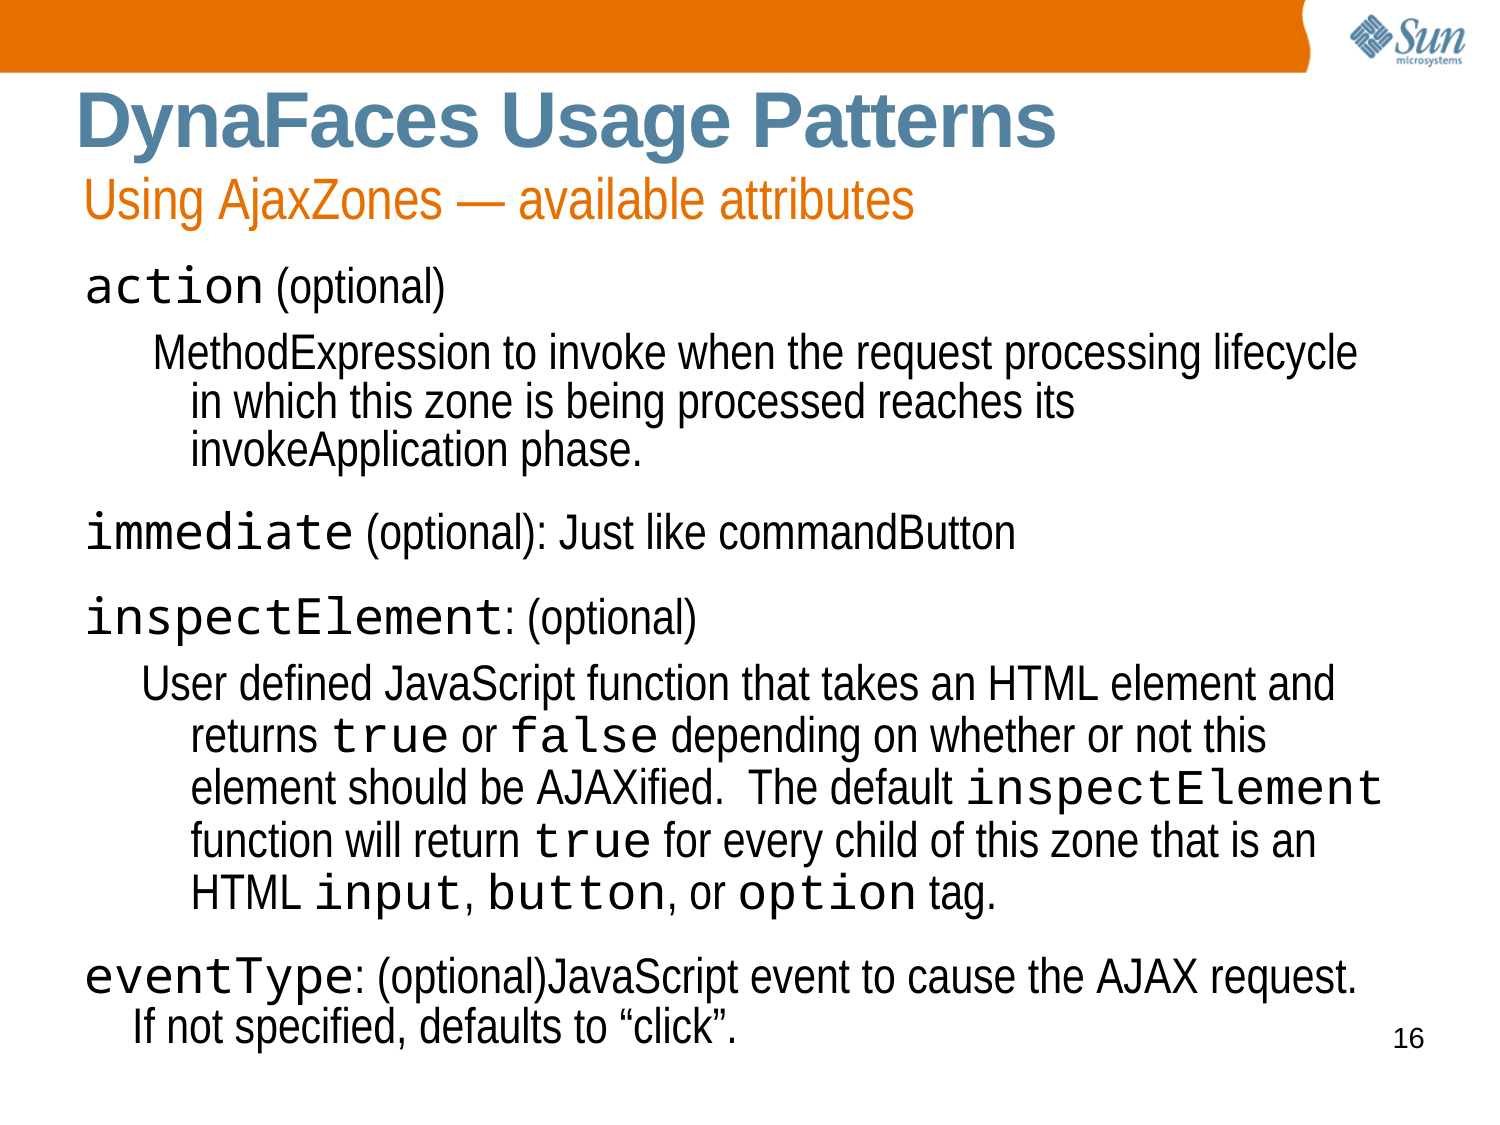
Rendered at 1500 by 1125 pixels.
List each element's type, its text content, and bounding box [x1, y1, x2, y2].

text_box Using AjaxZones — available attributes [83, 174, 1351, 242]
list action (optional) MethodExpression to invoke when the request processing lifecycle in which this zone is being processed reaches its invokeApplication phase. immediate (optional): Just like commandButton inspectElement: (optional) User defined JavaScript function that takes an HTML element and returns true or false depending on whether or not this element should be AJAXified. The default inspectElement function will return true for every child of this zone that is an HTML input, button, or option tag. eventType: (optional)JavaScript event to cause the AJAX request. If not specified, defaults to “click”. [64, 257, 1402, 1088]
picture [0, 0, 1500, 75]
title DynaFaces Usage Patterns [75, 83, 1437, 188]
